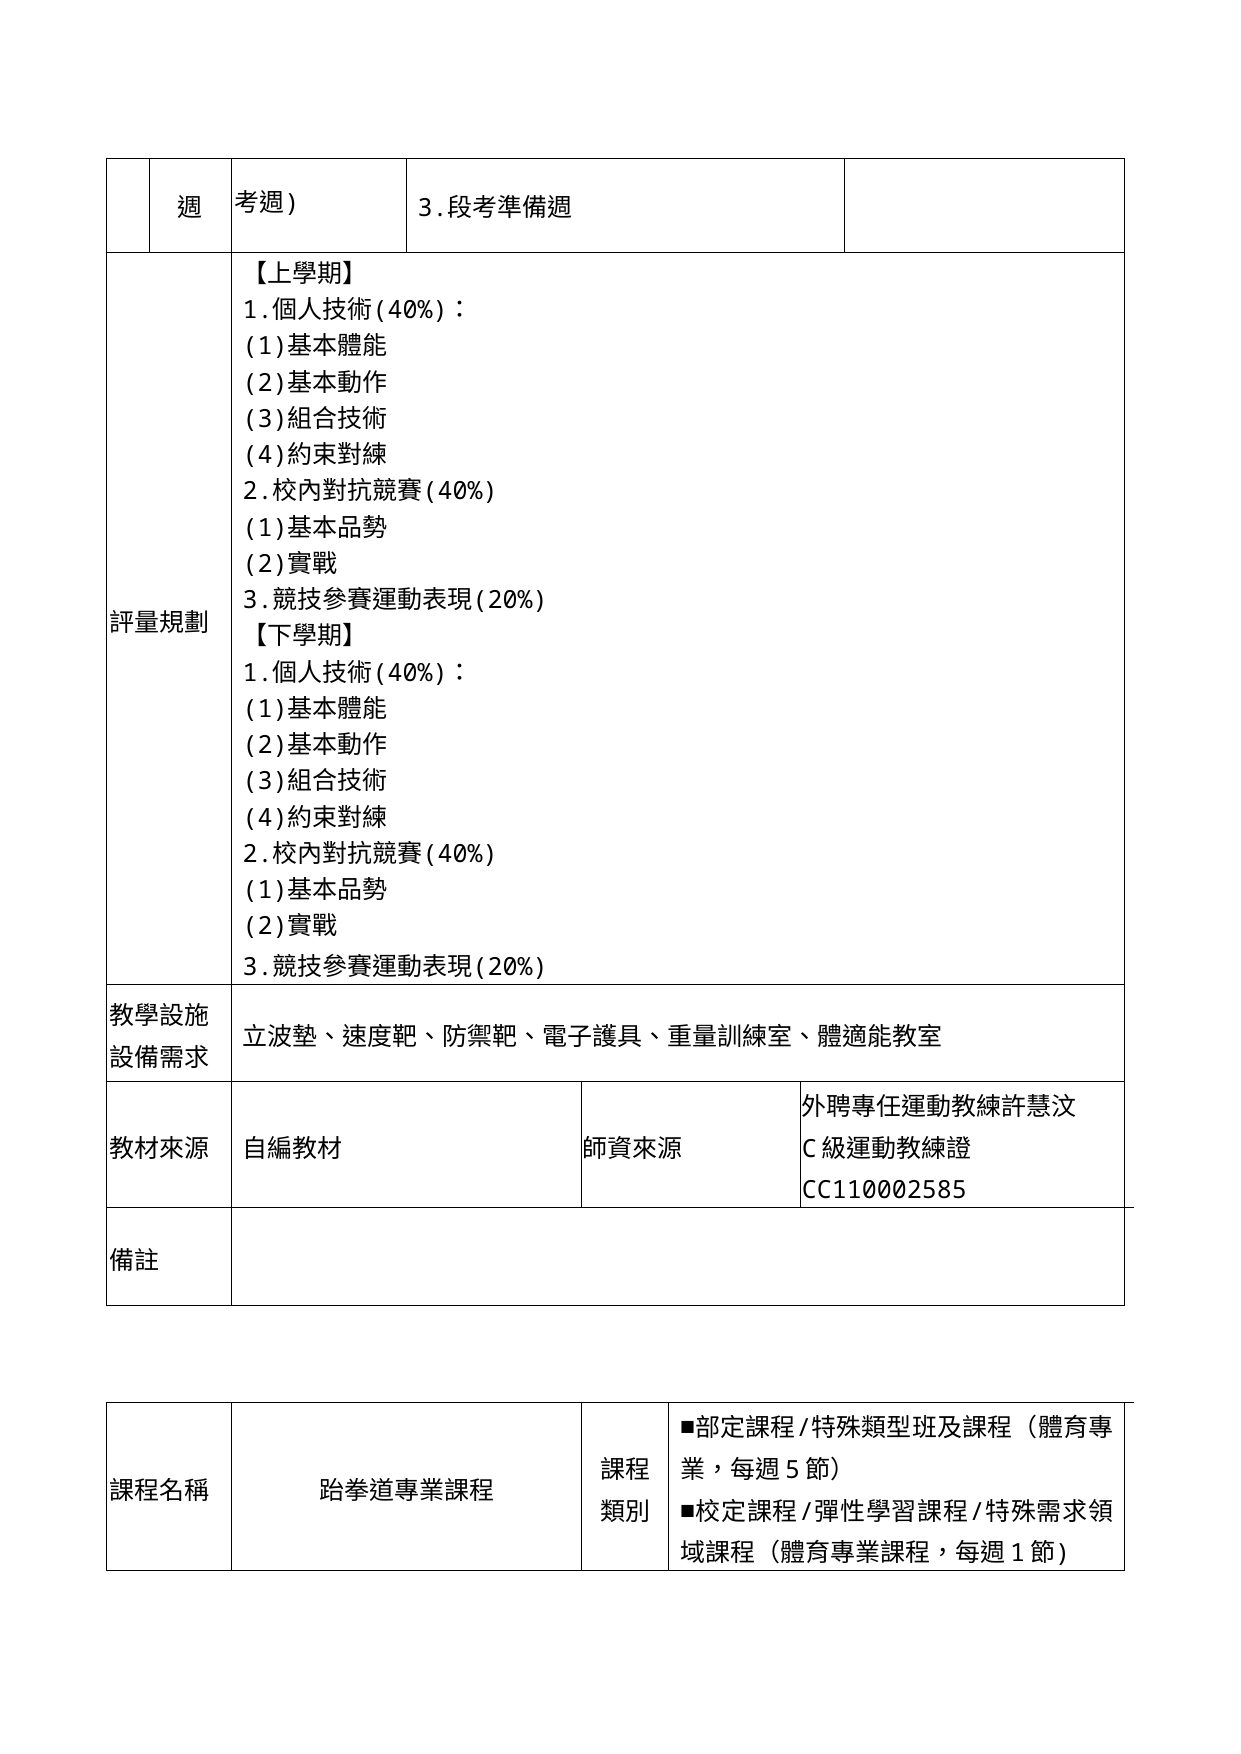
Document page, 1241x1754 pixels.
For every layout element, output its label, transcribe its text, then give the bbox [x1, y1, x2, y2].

table_cell 課程 類別 [582, 1403, 668, 1570]
table_cell 自編教材 [232, 1082, 581, 1207]
table_cell [1125, 984, 1129, 1081]
table_cell [845, 159, 1124, 252]
table_cell [1125, 158, 1129, 252]
table_cell 備註 [107, 1208, 231, 1305]
table_cell [1129, 252, 1134, 984]
table_cell 教材來源 [107, 1082, 231, 1207]
table_cell [1125, 252, 1129, 984]
table_cell 跆拳道專業課程 [232, 1403, 581, 1570]
table_cell 3.段考準備週 [407, 159, 844, 252]
table_cell [1129, 158, 1134, 252]
table_cell [1125, 1305, 1129, 1402]
table_cell [107, 159, 149, 252]
table_cell [1125, 1403, 1134, 1570]
table_cell 評量規劃 [107, 253, 231, 984]
table_cell 師資來源 [582, 1082, 800, 1207]
table_cell 週 [150, 159, 231, 252]
table_cell [106, 1306, 231, 1402]
table_cell [232, 1208, 1124, 1305]
table_cell [1129, 1208, 1134, 1305]
table_cell 考週) [232, 159, 406, 252]
table_cell [1129, 1305, 1134, 1402]
table_cell [1129, 984, 1134, 1081]
table_cell [1125, 1081, 1134, 1207]
table_cell 教學設施 設備需求 [107, 985, 231, 1081]
table_cell 課程名稱 [107, 1403, 231, 1570]
table_cell [1125, 1208, 1129, 1305]
table_cell 外聘專任運動教練許慧汶 C級運動教練證CC110002585 [801, 1082, 1124, 1207]
table_cell ■部定課程/特殊類型班及課程（體育專業，每週5節） ■校定課程/彈性學習課程/特殊需求領域課程（體育專業課程，每週1節) [669, 1403, 1124, 1570]
table_cell [231, 1306, 1125, 1402]
table_cell 立波墊、速度靶、防禦靶、電子護具、重量訓練室、體適能教室 [232, 985, 1124, 1081]
table_cell 【上學期】 1.個人技術(40%)： (1)基本體能 (2)基本動作 (3)組合技術 (4)約束對練 2.校內對抗競賽(40%) (1)基本品勢 (2)實戰 3.競技參賽運動表現(20%) 【下學期】 1.個人技術(40%)： (1)基本體能 (2)基本動作 (3)組合技術 (4)約束對練 2.校內對抗競賽(40%) (1)基本品勢 (2)實戰 3.競技參賽運動表現(20%) [232, 253, 1124, 984]
